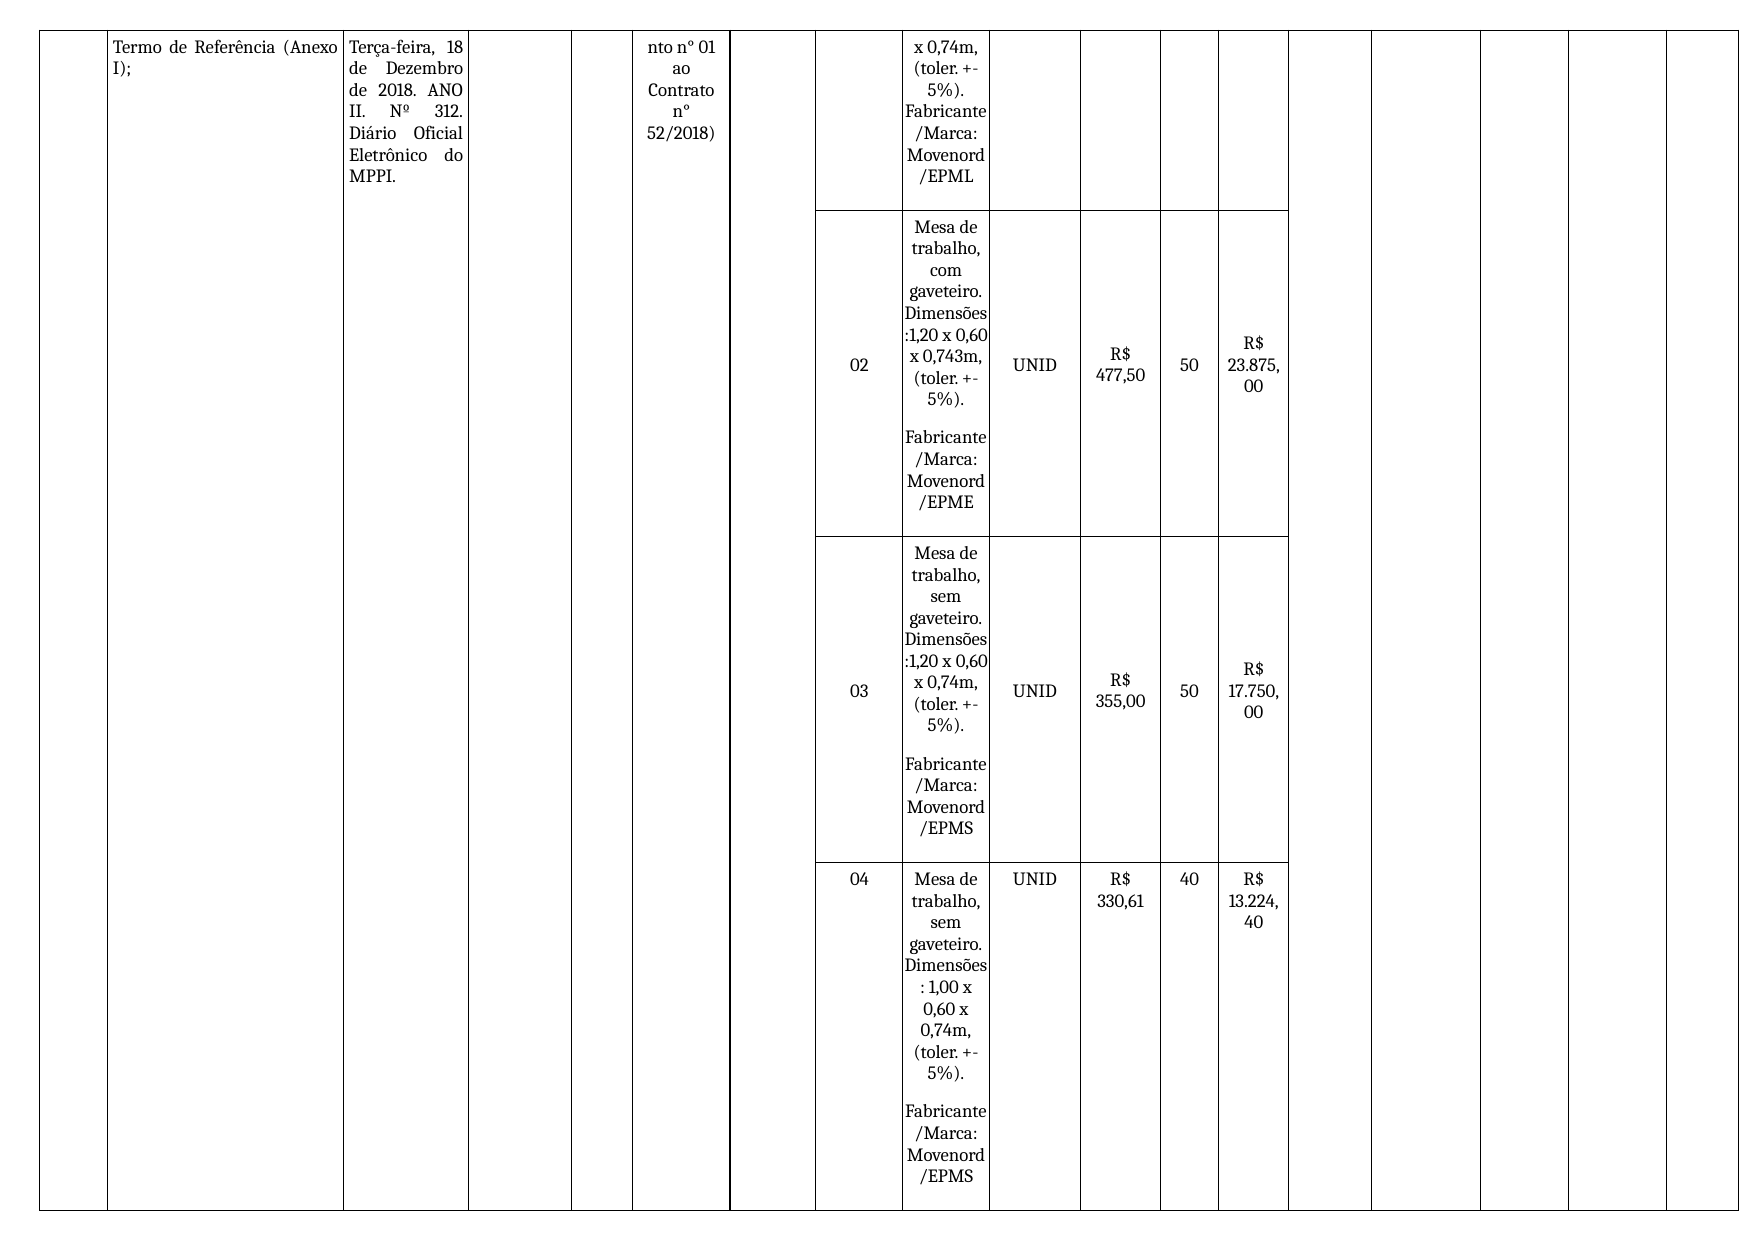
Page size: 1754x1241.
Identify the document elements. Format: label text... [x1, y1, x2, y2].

table_cell [816, 31, 902, 209]
table_cell 50 [1161, 537, 1218, 862]
table_cell R$ 13.224,40 [1219, 863, 1288, 1209]
table_cell Mesa de trabalho, sem gaveteiro. Dimensões: 1,00 x 0,60 x 0,74m, (toler. +- 5%). Fabricante/Marca: Movenord/EPMS [903, 863, 989, 1209]
table_cell 40 [1161, 863, 1218, 1209]
table_cell R$ 17.750,00 [1219, 537, 1288, 862]
table_cell [1569, 31, 1666, 1209]
table_cell 50 [1161, 211, 1218, 536]
table_cell [990, 31, 1080, 209]
table_cell UNID [990, 863, 1080, 1209]
table_cell 03 [816, 537, 902, 862]
table_cell R$ 477,50 [1081, 211, 1160, 536]
table_cell R$ 23.875,00 [1219, 211, 1288, 536]
table_cell Mesa de trabalho, com gaveteiro. Dimensões:1,20 x 0,60 x 0,743m, (toler. +- 5%). Fabricante/Marca: Movenord/EPME [903, 211, 989, 536]
table_cell UNID [990, 211, 1080, 536]
table_cell Mesa de trabalho, sem gaveteiro. Dimensões:1,20 x 0,60 x 0,74m, (toler. +- 5%). Fabricante/Marca: Movenord/EPMS [903, 537, 989, 862]
table_cell [469, 31, 571, 1209]
table_cell [1219, 31, 1288, 209]
table_cell [572, 31, 632, 1209]
table_cell 04 [816, 863, 902, 1209]
table_cell R$ 330,61 [1081, 863, 1160, 1209]
table_cell [1372, 31, 1480, 1209]
table_cell 02 [816, 211, 902, 536]
table_cell [731, 31, 815, 1209]
table_cell nto n° 01 ao Contrato n° 52/2018) [633, 31, 729, 1209]
table_cell R$ 355,00 [1081, 537, 1160, 862]
table_cell Termo de Referência (Anexo I); [108, 31, 343, 1209]
table_cell [1161, 31, 1218, 209]
table_cell UNID [990, 537, 1080, 862]
table_cell [1289, 31, 1371, 1209]
table_cell [1481, 31, 1568, 1209]
table_cell Terça-feira, 18 de Dezembro de 2018. ANO II. Nº 312. Diário Oficial Eletrônico do MPPI. [344, 31, 468, 1209]
table_cell [1667, 31, 1738, 1209]
table_cell [1081, 31, 1160, 209]
table_cell x 0,74m, (toler. +- 5%). Fabricante/Marca: Movenord/EPML [903, 31, 989, 209]
table_cell [40, 31, 107, 1209]
